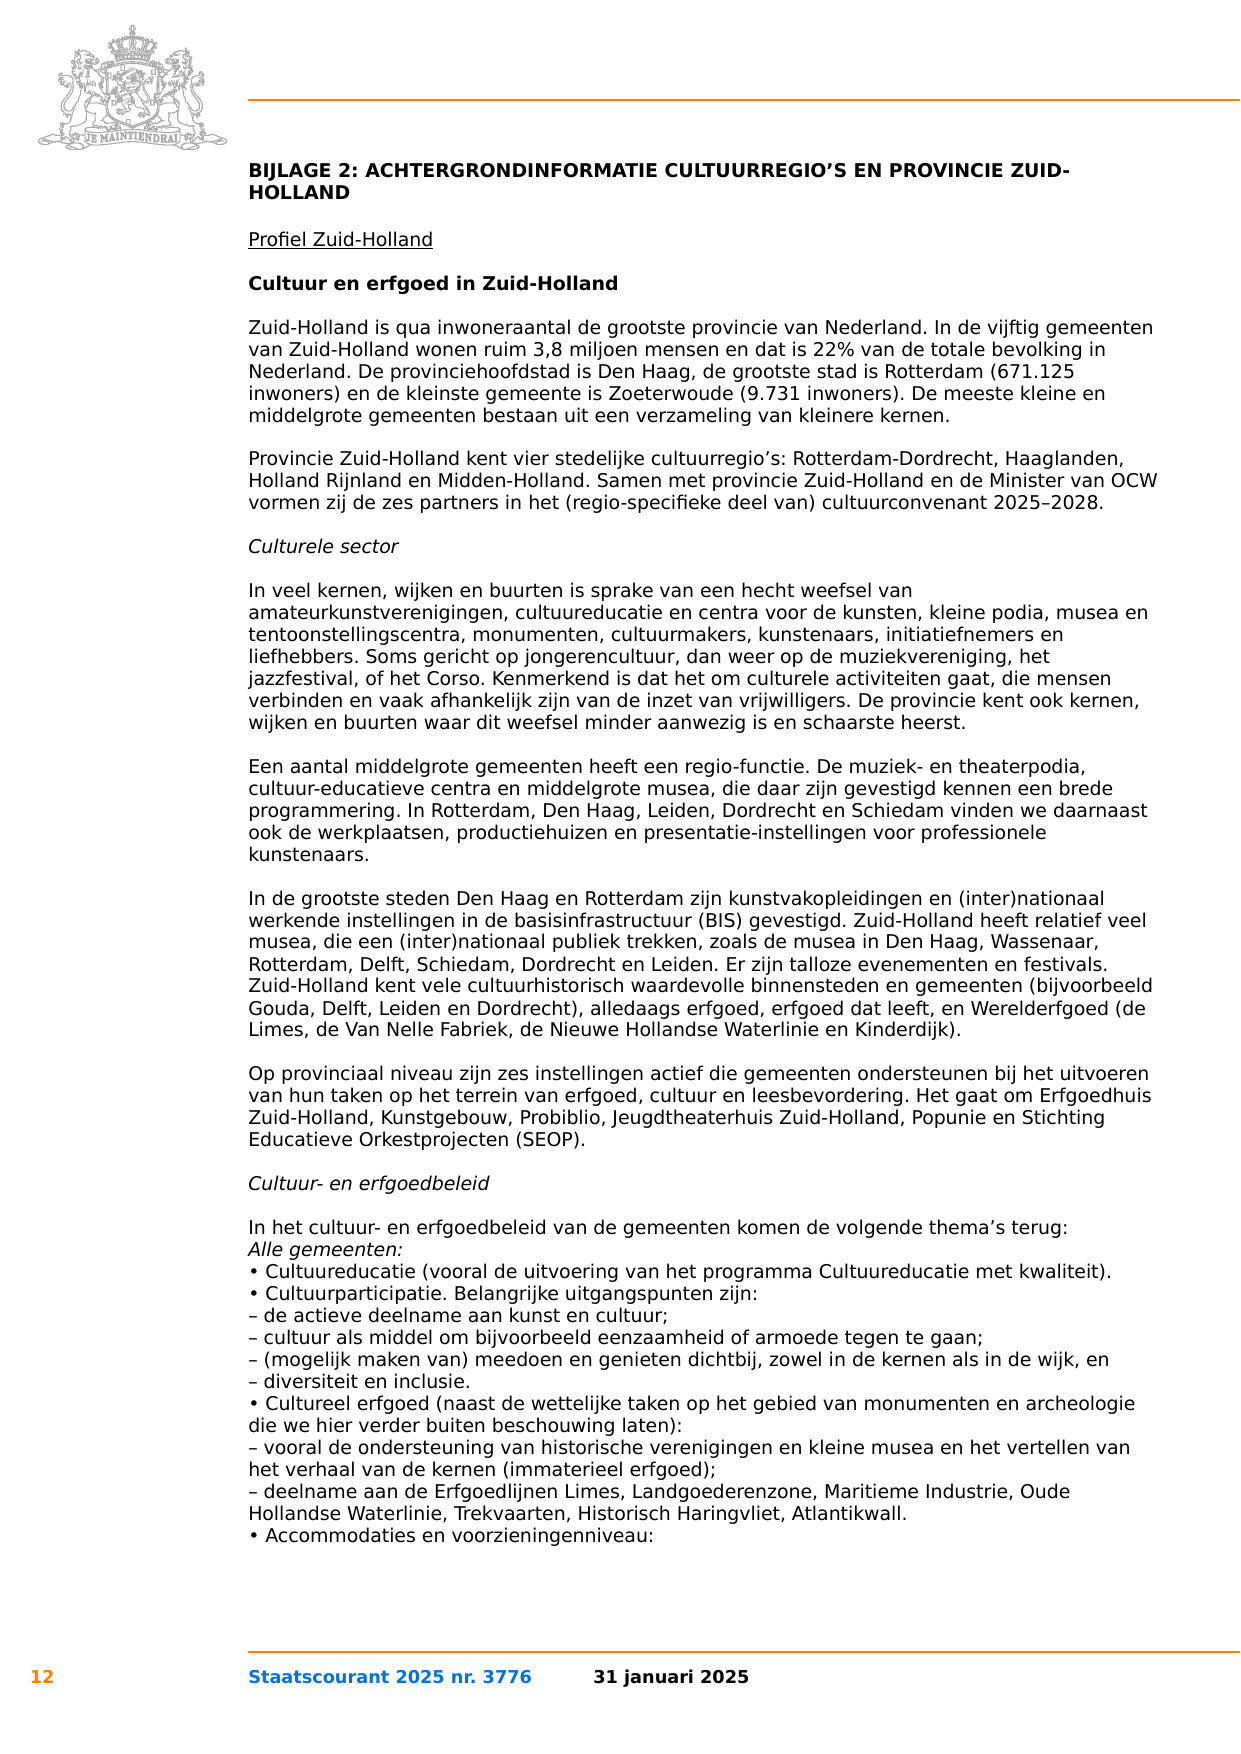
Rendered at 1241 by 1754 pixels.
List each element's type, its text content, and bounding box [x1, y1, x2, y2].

text Provincie Zuid-Holland kent vier stedelijke cultuurregio’s: Rotterdam-Dordrecht, Haaglanden, Holland Rijnland en Midden-Holland. Samen met provincie Zuid-Holland en de Minister van OCW vormen zij de zes partners in het (regio-specifieke deel van) cultuurconvenant 2025–2028. [248, 448, 1163, 514]
text – de actieve deelname aan kunst en cultuur; [248, 1305, 1163, 1327]
text – diversiteit en inclusie. [248, 1371, 1163, 1393]
text – cultuur als middel om bijvoorbeeld eenzaamheid of armoede tegen te gaan; [248, 1327, 1163, 1349]
picture [38, 25, 227, 150]
text In het cultuur- en erfgoedbeleid van de gemeenten komen de volgende thema’s terug: [248, 1217, 1163, 1239]
text – vooral de ondersteuning van historische verenigingen en kleine musea en het vertellen van het verhaal van de kernen (immaterieel erfgoed); [248, 1437, 1163, 1481]
subtitle Profiel Zuid-Holland [248, 229, 1163, 251]
text • Cultureel erfgoed (naast de wettelijke taken op het gebied van monumenten en archeologie die we hier verder buiten beschouwing laten): [248, 1393, 1163, 1437]
text In veel kernen, wijken en buurten is sprake van een hecht weefsel van amateurkunstverenigingen, cultuureducatie en centra voor de kunsten, kleine podia, musea en tentoonstellingscentra, monumenten, cultuurmakers, kunstenaars, initiatiefnemers en liefhebbers. Soms gericht op jongerencultuur, dan weer op de muziekvereniging, het jazzfestival, of het Corso. Kenmerkend is dat het om culturele activiteiten gaat, die mensen verbinden en vaak afhankelijk zijn van de inzet van vrijwilligers. De provincie kent ook kernen, wijken en buurten waar dit weefsel minder aanwezig is en schaarste heerst. [248, 580, 1163, 734]
text • Accommodaties en voorzieningenniveau: [248, 1524, 1163, 1547]
text Zuid-Holland is qua inwoneraantal de grootste provincie van Nederland. In de vijftig gemeenten van Zuid-Holland wonen ruim 3,8 miljoen mensen en dat is 22% van de totale bevolking in Nederland. De provinciehoofdstad is Den Haag, de grootste stad is Rotterdam (671.125 inwoners) en de kleinste gemeente is Zoeterwoude (9.731 inwoners). De meeste kleine en middelgrote gemeenten bestaan uit een verzameling van kleinere kernen. [248, 317, 1163, 426]
text • Cultuurparticipatie. Belangrijke uitgangspunten zijn: [248, 1283, 1163, 1305]
text In de grootste steden Den Haag en Rotterdam zijn kunstvakopleidingen en (inter)nationaal werkende instellingen in de basisinfrastructuur (BIS) gevestigd. Zuid-Holland heeft relatief veel musea, die een (inter)nationaal publiek trekken, zoals de musea in Den Haag, Wassenaar, Rotterdam, Delft, Schiedam, Dordrecht en Leiden. Er zijn talloze evenementen en festivals. Zuid-Holland kent vele cultuurhistorisch waardevolle binnensteden en gemeenten (bijvoorbeeld Gouda, Delft, Leiden en Dordrecht), alledaags erfgoed, erfgoed dat leeft, en Werelderfgoed (de Limes, de Van Nelle Fabriek, de Nieuwe Hollandse Waterlinie en Kinderdijk). [248, 887, 1163, 1041]
text • Cultuureducatie (vooral de uitvoering van het programma Cultuureducatie met kwaliteit). [248, 1261, 1163, 1283]
subtitle Culturele sector [248, 536, 1163, 558]
subtitle Cultuur- en erfgoedbeleid [248, 1173, 1163, 1195]
subtitle Cultuur en erfgoed in Zuid-Holland [248, 273, 1163, 295]
text Een aantal middelgrote gemeenten heeft een regio-functie. De muziek- en theaterpodia, cultuur-educatieve centra en middelgrote musea, die daar zijn gevestigd kennen een brede programmering. In Rotterdam, Den Haag, Leiden, Dordrecht en Schiedam vinden we daarnaast ook de werkplaatsen, productiehuizen en presentatie-instellingen voor professionele kunstenaars. [248, 756, 1163, 866]
text – (mogelijk maken van) meedoen en genieten dichtbij, zowel in de kernen als in de wijk, en [248, 1349, 1163, 1371]
text – deelname aan de Erfgoedlijnen Limes, Landgoederenzone, Maritieme Industrie, Oude Hollandse Waterlinie, Trekvaarten, Historisch Haringvliet, Atlantikwall. [248, 1481, 1163, 1524]
subtitle BIJLAGE 2: ACHTERGRONDINFORMATIE CULTUURREGIO’S EN PROVINCIE ZUID-HOLLAND [248, 160, 1163, 204]
text Op provinciaal niveau zijn zes instellingen actief die gemeenten ondersteunen bij het uitvoeren van hun taken op het terrein van erfgoed, cultuur en leesbevordering. Het gaat om Erfgoedhuis Zuid-Holland, Kunstgebouw, Probiblio, Jeugdtheaterhuis Zuid-Holland, Popunie en Stichting Educatieve Orkestprojecten (SEOP). [248, 1063, 1163, 1151]
text Alle gemeenten: [248, 1239, 1163, 1261]
